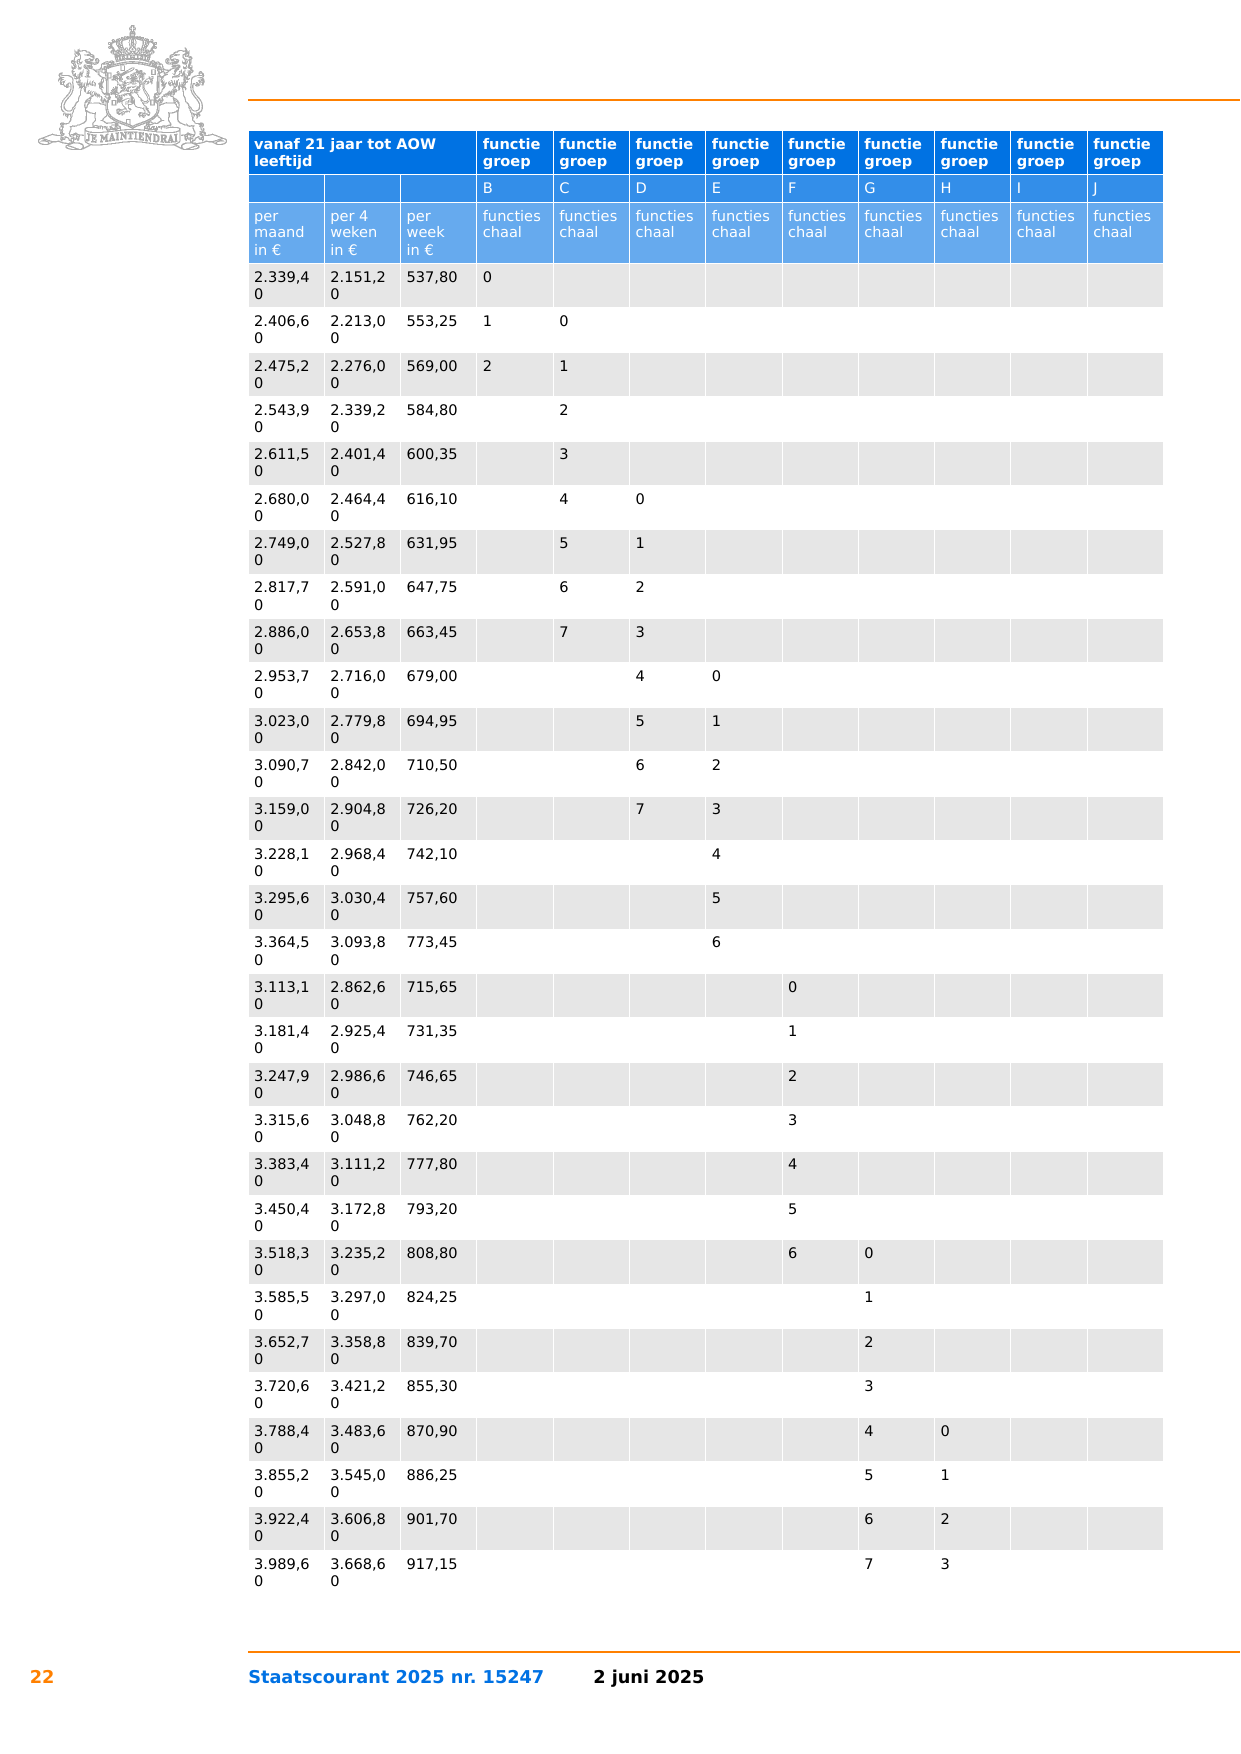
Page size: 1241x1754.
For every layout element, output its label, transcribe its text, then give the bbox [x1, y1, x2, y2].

table_cell [477, 1285, 553, 1328]
table_cell [935, 442, 1010, 485]
table_cell [1088, 486, 1163, 529]
table_cell 569,00 [401, 353, 476, 396]
table_cell 5 [554, 530, 629, 574]
table_cell 2.475,20 [249, 353, 324, 396]
table_cell [783, 486, 858, 529]
table_cell [1088, 1374, 1163, 1417]
table_cell 3 [630, 619, 705, 662]
table_cell [706, 1285, 782, 1328]
table_cell [630, 1019, 705, 1062]
table_cell 0 [859, 1240, 934, 1284]
table_cell [554, 1107, 629, 1151]
table_cell [554, 1374, 629, 1417]
table_cell [630, 442, 705, 485]
table_cell 2 [935, 1507, 1010, 1550]
table_cell 2.406,60 [249, 309, 324, 352]
table_cell [1011, 1285, 1087, 1328]
table_cell 3.172,80 [325, 1196, 400, 1239]
table_cell [706, 264, 782, 307]
table_cell [859, 1063, 934, 1106]
table_cell [706, 353, 782, 396]
table_cell 3.048,80 [325, 1107, 400, 1151]
table_cell 742,10 [401, 841, 476, 884]
table_cell E [706, 175, 782, 202]
table_cell [554, 885, 629, 929]
table_cell [706, 397, 782, 441]
table_cell [1088, 1240, 1163, 1284]
table_cell [706, 309, 782, 352]
table_cell 3 [554, 442, 629, 485]
table_cell 616,10 [401, 486, 476, 529]
table_cell [859, 708, 934, 751]
table_cell [1011, 664, 1087, 707]
table_cell [630, 1196, 705, 1239]
table_cell [783, 930, 858, 973]
table_cell 0 [630, 486, 705, 529]
table_cell [935, 1285, 1010, 1328]
table_cell 3.989,60 [249, 1551, 324, 1594]
table_cell [477, 486, 553, 529]
table_cell [1088, 1019, 1163, 1062]
table_cell [706, 1418, 782, 1461]
table_cell [783, 353, 858, 396]
table_cell [554, 1418, 629, 1461]
table_cell 2.862,60 [325, 974, 400, 1017]
table_cell 2.842,00 [325, 752, 400, 796]
table_cell 3.181,40 [249, 1019, 324, 1062]
table_cell [783, 752, 858, 796]
table_cell 2.527,80 [325, 530, 400, 574]
table_cell [1088, 752, 1163, 796]
table_cell 3.228,10 [249, 841, 324, 884]
table_cell [935, 575, 1010, 618]
table_cell [859, 664, 934, 707]
table_cell [477, 930, 553, 973]
table_cell functieschaal [477, 203, 553, 263]
table_cell functieschaal [859, 203, 934, 263]
table_cell [477, 664, 553, 707]
table_cell 7 [859, 1551, 934, 1594]
table_cell functieschaal [1011, 203, 1087, 263]
table_cell 537,80 [401, 264, 476, 307]
table_cell [706, 1507, 782, 1550]
table_cell 3.668,60 [325, 1551, 400, 1594]
table_cell [935, 264, 1010, 307]
table_cell 2.339,20 [325, 397, 400, 441]
table_cell 2.591,00 [325, 575, 400, 618]
table_cell 4 [859, 1418, 934, 1461]
table_cell [1088, 930, 1163, 973]
table_cell [477, 752, 553, 796]
table_cell 0 [706, 664, 782, 707]
table_cell [935, 930, 1010, 973]
table_cell [630, 1063, 705, 1106]
table_cell 3.652,70 [249, 1329, 324, 1372]
table_cell per maand in € [249, 203, 324, 263]
table_cell [1088, 397, 1163, 441]
table_cell 2.680,00 [249, 486, 324, 529]
table_cell [477, 442, 553, 485]
table_cell [1011, 442, 1087, 485]
table_cell functieschaal [706, 203, 782, 263]
table_header functiegroep [1011, 131, 1087, 174]
table_cell 3.383,40 [249, 1152, 324, 1195]
table_cell 631,95 [401, 530, 476, 574]
table_cell [859, 1019, 934, 1062]
table_cell [1011, 309, 1087, 352]
table_cell 3.450,40 [249, 1196, 324, 1239]
table_cell [249, 175, 324, 202]
table_cell 3.788,40 [249, 1418, 324, 1461]
table_cell 5 [783, 1196, 858, 1239]
table_cell [706, 1462, 782, 1506]
table_cell 3.090,70 [249, 752, 324, 796]
table_cell [859, 353, 934, 396]
table_cell [1088, 974, 1163, 1017]
table_cell [401, 175, 476, 202]
table_cell [1011, 1551, 1087, 1594]
table_cell 2 [706, 752, 782, 796]
table_cell [783, 1418, 858, 1461]
table_cell [783, 708, 858, 751]
table_cell [783, 797, 858, 840]
table_cell 6 [859, 1507, 934, 1550]
table_cell [1011, 1329, 1087, 1372]
table_cell [477, 1551, 553, 1594]
table_cell 2.611,50 [249, 442, 324, 485]
table_cell [706, 1551, 782, 1594]
table_cell [630, 1152, 705, 1195]
table_cell 663,45 [401, 619, 476, 662]
table_cell [1011, 841, 1087, 884]
table_cell [630, 1285, 705, 1328]
table_cell 647,75 [401, 575, 476, 618]
table_cell 2.904,80 [325, 797, 400, 840]
table_cell [477, 841, 553, 884]
table_cell 1 [706, 708, 782, 751]
table_header functiegroep [706, 131, 782, 174]
table_cell [706, 1240, 782, 1284]
table_cell 2.886,00 [249, 619, 324, 662]
table_cell 3.093,80 [325, 930, 400, 973]
table_cell 3 [783, 1107, 858, 1151]
table_cell 4 [783, 1152, 858, 1195]
table_cell functieschaal [554, 203, 629, 263]
table_cell [1011, 974, 1087, 1017]
table_cell 3 [706, 797, 782, 840]
table_cell 6 [630, 752, 705, 796]
table_cell [935, 1107, 1010, 1151]
table_cell 824,25 [401, 1285, 476, 1328]
table_cell 2.925,40 [325, 1019, 400, 1062]
table_cell [554, 1329, 629, 1372]
table_cell [1011, 797, 1087, 840]
table_cell 7 [630, 797, 705, 840]
table_cell 6 [706, 930, 782, 973]
table_cell [706, 1196, 782, 1239]
table_cell 2 [630, 575, 705, 618]
table_cell 3.247,90 [249, 1063, 324, 1106]
table_cell [859, 797, 934, 840]
table_cell [1088, 841, 1163, 884]
table_cell [859, 1107, 934, 1151]
table_cell [554, 708, 629, 751]
table_cell [1011, 930, 1087, 973]
table_cell 3.235,20 [325, 1240, 400, 1284]
table_cell 5 [859, 1462, 934, 1506]
table_cell [554, 1551, 629, 1594]
table_cell [706, 1152, 782, 1195]
table_cell [630, 309, 705, 352]
table_cell 4 [554, 486, 629, 529]
table_cell [554, 797, 629, 840]
table_cell 3.111,20 [325, 1152, 400, 1195]
table_cell 808,80 [401, 1240, 476, 1284]
table_cell [859, 619, 934, 662]
table_cell [935, 708, 1010, 751]
table_cell 777,80 [401, 1152, 476, 1195]
table_cell [477, 530, 553, 574]
table_cell [1088, 619, 1163, 662]
table_cell [783, 575, 858, 618]
table_cell 2.401,40 [325, 442, 400, 485]
table_cell [1088, 797, 1163, 840]
table_cell [1088, 1551, 1163, 1594]
table_cell [706, 486, 782, 529]
table_cell [1011, 885, 1087, 929]
table_cell 4 [706, 841, 782, 884]
table_cell 2.276,00 [325, 353, 400, 396]
table_cell [706, 1329, 782, 1372]
table_cell [1088, 1418, 1163, 1461]
table_cell 1 [859, 1285, 934, 1328]
table_cell [859, 841, 934, 884]
table_cell [630, 974, 705, 1017]
table_cell 3.606,80 [325, 1507, 400, 1550]
table_cell [1011, 530, 1087, 574]
table_cell [1011, 1019, 1087, 1062]
table_cell functieschaal [1088, 203, 1163, 263]
table_cell [1011, 1196, 1087, 1239]
table_cell 886,25 [401, 1462, 476, 1506]
table_cell [859, 885, 934, 929]
table_cell [1088, 530, 1163, 574]
table_cell [1011, 353, 1087, 396]
table_cell [706, 575, 782, 618]
table_cell 679,00 [401, 664, 476, 707]
table_cell [1088, 1329, 1163, 1372]
table_cell 553,25 [401, 309, 476, 352]
table_cell [554, 664, 629, 707]
table_cell [935, 530, 1010, 574]
table_cell [554, 1285, 629, 1328]
table_cell [783, 1551, 858, 1594]
table_cell [859, 264, 934, 307]
table_cell [1088, 1196, 1163, 1239]
table_cell [935, 841, 1010, 884]
table_cell [630, 1551, 705, 1594]
table_cell 2.817,70 [249, 575, 324, 618]
table_cell [630, 1462, 705, 1506]
table_cell 726,20 [401, 797, 476, 840]
table_cell [1011, 1374, 1087, 1417]
table_cell [706, 1374, 782, 1417]
table_cell per 4 weken in € [325, 203, 400, 263]
table_cell [477, 397, 553, 441]
table_cell 2.953,70 [249, 664, 324, 707]
table_cell [859, 442, 934, 485]
table_cell 3.023,00 [249, 708, 324, 751]
table_cell 0 [783, 974, 858, 1017]
table_cell 3.030,40 [325, 885, 400, 929]
table_cell 2.986,60 [325, 1063, 400, 1106]
table_cell [783, 885, 858, 929]
table_cell 1 [554, 353, 629, 396]
table_cell [783, 1329, 858, 1372]
table_header functiegroep [935, 131, 1010, 174]
table_cell 1 [935, 1462, 1010, 1506]
table_cell 4 [630, 664, 705, 707]
table_cell [783, 619, 858, 662]
table_cell [1088, 708, 1163, 751]
table_cell [1011, 1507, 1087, 1550]
table_cell [859, 575, 934, 618]
table_cell [859, 1152, 934, 1195]
table_cell [1011, 619, 1087, 662]
table_cell 5 [630, 708, 705, 751]
table_cell 839,70 [401, 1329, 476, 1372]
table_cell [935, 974, 1010, 1017]
table_cell 6 [554, 575, 629, 618]
table_cell [783, 841, 858, 884]
table_cell 6 [783, 1240, 858, 1284]
table_cell [783, 1285, 858, 1328]
table_cell [706, 442, 782, 485]
table_cell 746,65 [401, 1063, 476, 1106]
table_header vanaf 21 jaar tot AOW leeftijd [249, 131, 476, 174]
table_cell 2.716,00 [325, 664, 400, 707]
table_cell [935, 1063, 1010, 1106]
table_cell [935, 885, 1010, 929]
table_cell [477, 1374, 553, 1417]
table_cell 3.295,60 [249, 885, 324, 929]
table_cell [630, 885, 705, 929]
table_cell 3.545,00 [325, 1462, 400, 1506]
table_cell 731,35 [401, 1019, 476, 1062]
table_cell [935, 1329, 1010, 1372]
table_cell [477, 1462, 553, 1506]
table_cell 3.922,40 [249, 1507, 324, 1550]
table_cell 7 [554, 619, 629, 662]
table_cell [630, 397, 705, 441]
table_cell 2.543,90 [249, 397, 324, 441]
table_cell [706, 974, 782, 1017]
table_header functiegroep [859, 131, 934, 174]
picture [38, 25, 227, 150]
table_cell [1088, 1285, 1163, 1328]
table_cell 901,70 [401, 1507, 476, 1550]
table_cell [477, 1152, 553, 1195]
table_cell 762,20 [401, 1107, 476, 1151]
table_cell [859, 530, 934, 574]
table_cell [554, 1462, 629, 1506]
table_cell [1088, 264, 1163, 307]
table_cell functieschaal [935, 203, 1010, 263]
table_cell [859, 486, 934, 529]
table_cell I [1011, 175, 1087, 202]
table_cell per week in € [401, 203, 476, 263]
table_cell [935, 1240, 1010, 1284]
table_cell [859, 974, 934, 1017]
table_cell [554, 930, 629, 973]
table_cell 2.653,80 [325, 619, 400, 662]
table_cell [1011, 1418, 1087, 1461]
table_cell 3.315,60 [249, 1107, 324, 1151]
table_cell [477, 885, 553, 929]
table_cell [1011, 708, 1087, 751]
table_cell 1 [477, 309, 553, 352]
table_cell 2.151,20 [325, 264, 400, 307]
table_cell 3.518,30 [249, 1240, 324, 1284]
table_cell [783, 664, 858, 707]
table_cell [1088, 1152, 1163, 1195]
table_cell [630, 1107, 705, 1151]
table_cell [630, 353, 705, 396]
table_cell [935, 1196, 1010, 1239]
table_cell [1011, 397, 1087, 441]
table_cell 2 [477, 353, 553, 396]
table_cell B [477, 175, 553, 202]
table_cell 2.968,40 [325, 841, 400, 884]
table_cell 3.159,00 [249, 797, 324, 840]
table_cell [1088, 575, 1163, 618]
table_cell [630, 1507, 705, 1550]
table_cell [630, 264, 705, 307]
table_header functiegroep [630, 131, 705, 174]
table_cell [706, 530, 782, 574]
table_cell [630, 1329, 705, 1372]
table_cell [1088, 1507, 1163, 1550]
table_cell [554, 1063, 629, 1106]
table_cell [554, 1152, 629, 1195]
table_cell 2.213,00 [325, 309, 400, 352]
table_cell [554, 1240, 629, 1284]
table_header functiegroep [554, 131, 629, 174]
table_cell 3 [935, 1551, 1010, 1594]
table_cell 1 [630, 530, 705, 574]
table_cell [477, 974, 553, 1017]
table_cell 3.720,60 [249, 1374, 324, 1417]
table_cell [630, 841, 705, 884]
table_cell [935, 309, 1010, 352]
table_cell [1088, 1462, 1163, 1506]
table_cell C [554, 175, 629, 202]
table_cell [706, 619, 782, 662]
table_cell [1011, 1063, 1087, 1106]
table_cell [1088, 353, 1163, 396]
table_cell 2 [783, 1063, 858, 1106]
table_cell D [630, 175, 705, 202]
table_cell [554, 264, 629, 307]
table_cell [1011, 264, 1087, 307]
table_cell [554, 752, 629, 796]
table_cell G [859, 175, 934, 202]
table_cell 715,65 [401, 974, 476, 1017]
table_header functiegroep [783, 131, 858, 174]
table_cell [859, 1196, 934, 1239]
table_cell 3.421,20 [325, 1374, 400, 1417]
table_cell [783, 309, 858, 352]
table_cell 1 [783, 1019, 858, 1062]
table_cell 773,45 [401, 930, 476, 973]
table_cell 2 [859, 1329, 934, 1372]
table_cell [1088, 664, 1163, 707]
table_cell 2.339,40 [249, 264, 324, 307]
table_cell [554, 1507, 629, 1550]
table_cell [935, 1374, 1010, 1417]
table_cell [630, 1418, 705, 1461]
table_cell [630, 1240, 705, 1284]
table_cell [783, 264, 858, 307]
table_cell [554, 1196, 629, 1239]
table_cell [783, 1374, 858, 1417]
table_cell 3.364,50 [249, 930, 324, 973]
table_cell [477, 1019, 553, 1062]
table_cell [935, 797, 1010, 840]
table_cell [554, 1019, 629, 1062]
table_cell [1088, 309, 1163, 352]
table_header functiegroep [477, 131, 553, 174]
table_cell 793,20 [401, 1196, 476, 1239]
table_cell [859, 309, 934, 352]
table_cell 2.779,80 [325, 708, 400, 751]
table_cell F [783, 175, 858, 202]
table_cell 2.464,40 [325, 486, 400, 529]
table_cell [325, 175, 400, 202]
table_cell [783, 442, 858, 485]
table_cell [935, 486, 1010, 529]
table_cell [935, 619, 1010, 662]
table_cell 3.113,10 [249, 974, 324, 1017]
table_cell [935, 353, 1010, 396]
table_cell [477, 1196, 553, 1239]
table_cell H [935, 175, 1010, 202]
table_cell 917,15 [401, 1551, 476, 1594]
table_cell 855,30 [401, 1374, 476, 1417]
table_cell [935, 1152, 1010, 1195]
table_cell [554, 974, 629, 1017]
table_cell [477, 1063, 553, 1106]
table_cell [477, 1329, 553, 1372]
table_cell [706, 1107, 782, 1151]
table_cell [1011, 1107, 1087, 1151]
table_cell [783, 397, 858, 441]
table_cell 5 [706, 885, 782, 929]
table_cell [477, 1507, 553, 1550]
table_cell 3.483,60 [325, 1418, 400, 1461]
table_cell 0 [935, 1418, 1010, 1461]
table_cell 600,35 [401, 442, 476, 485]
table_cell 3.855,20 [249, 1462, 324, 1506]
table_cell [477, 1418, 553, 1461]
table_cell functieschaal [783, 203, 858, 263]
table_cell 584,80 [401, 397, 476, 441]
table_cell [859, 397, 934, 441]
table_header functiegroep [1088, 131, 1163, 174]
table_cell [477, 619, 553, 662]
table_cell 3.297,00 [325, 1285, 400, 1328]
table_cell 3 [859, 1374, 934, 1417]
table_cell [935, 397, 1010, 441]
table_cell 0 [554, 309, 629, 352]
table_cell 3.358,80 [325, 1329, 400, 1372]
table_cell [477, 797, 553, 840]
table_cell [1088, 1063, 1163, 1106]
table_cell [935, 752, 1010, 796]
table_cell [477, 708, 553, 751]
table_cell [706, 1063, 782, 1106]
table_cell 710,50 [401, 752, 476, 796]
table_cell [935, 1019, 1010, 1062]
table_cell [1011, 1462, 1087, 1506]
table_cell [859, 930, 934, 973]
table_cell [1011, 752, 1087, 796]
table_cell [1011, 1240, 1087, 1284]
table_cell [783, 1462, 858, 1506]
table_cell [859, 752, 934, 796]
table_cell 870,90 [401, 1418, 476, 1461]
table_cell [935, 664, 1010, 707]
table_cell [477, 1107, 553, 1151]
table_cell [783, 530, 858, 574]
table_cell [1011, 486, 1087, 529]
table_cell J [1088, 175, 1163, 202]
table_cell [477, 575, 553, 618]
table_cell 757,60 [401, 885, 476, 929]
table_cell 2.749,00 [249, 530, 324, 574]
table_cell [1011, 575, 1087, 618]
table_cell 3.585,50 [249, 1285, 324, 1328]
table_cell [1011, 1152, 1087, 1195]
table_cell [1088, 885, 1163, 929]
table_cell 2 [554, 397, 629, 441]
table_cell [630, 930, 705, 973]
table_cell [783, 1507, 858, 1550]
table_cell [630, 1374, 705, 1417]
table_cell [1088, 442, 1163, 485]
table_cell [554, 841, 629, 884]
table_cell [1088, 1107, 1163, 1151]
table_cell [477, 1240, 553, 1284]
table_cell functieschaal [630, 203, 705, 263]
table_cell [706, 1019, 782, 1062]
table_cell 694,95 [401, 708, 476, 751]
table_cell 0 [477, 264, 553, 307]
